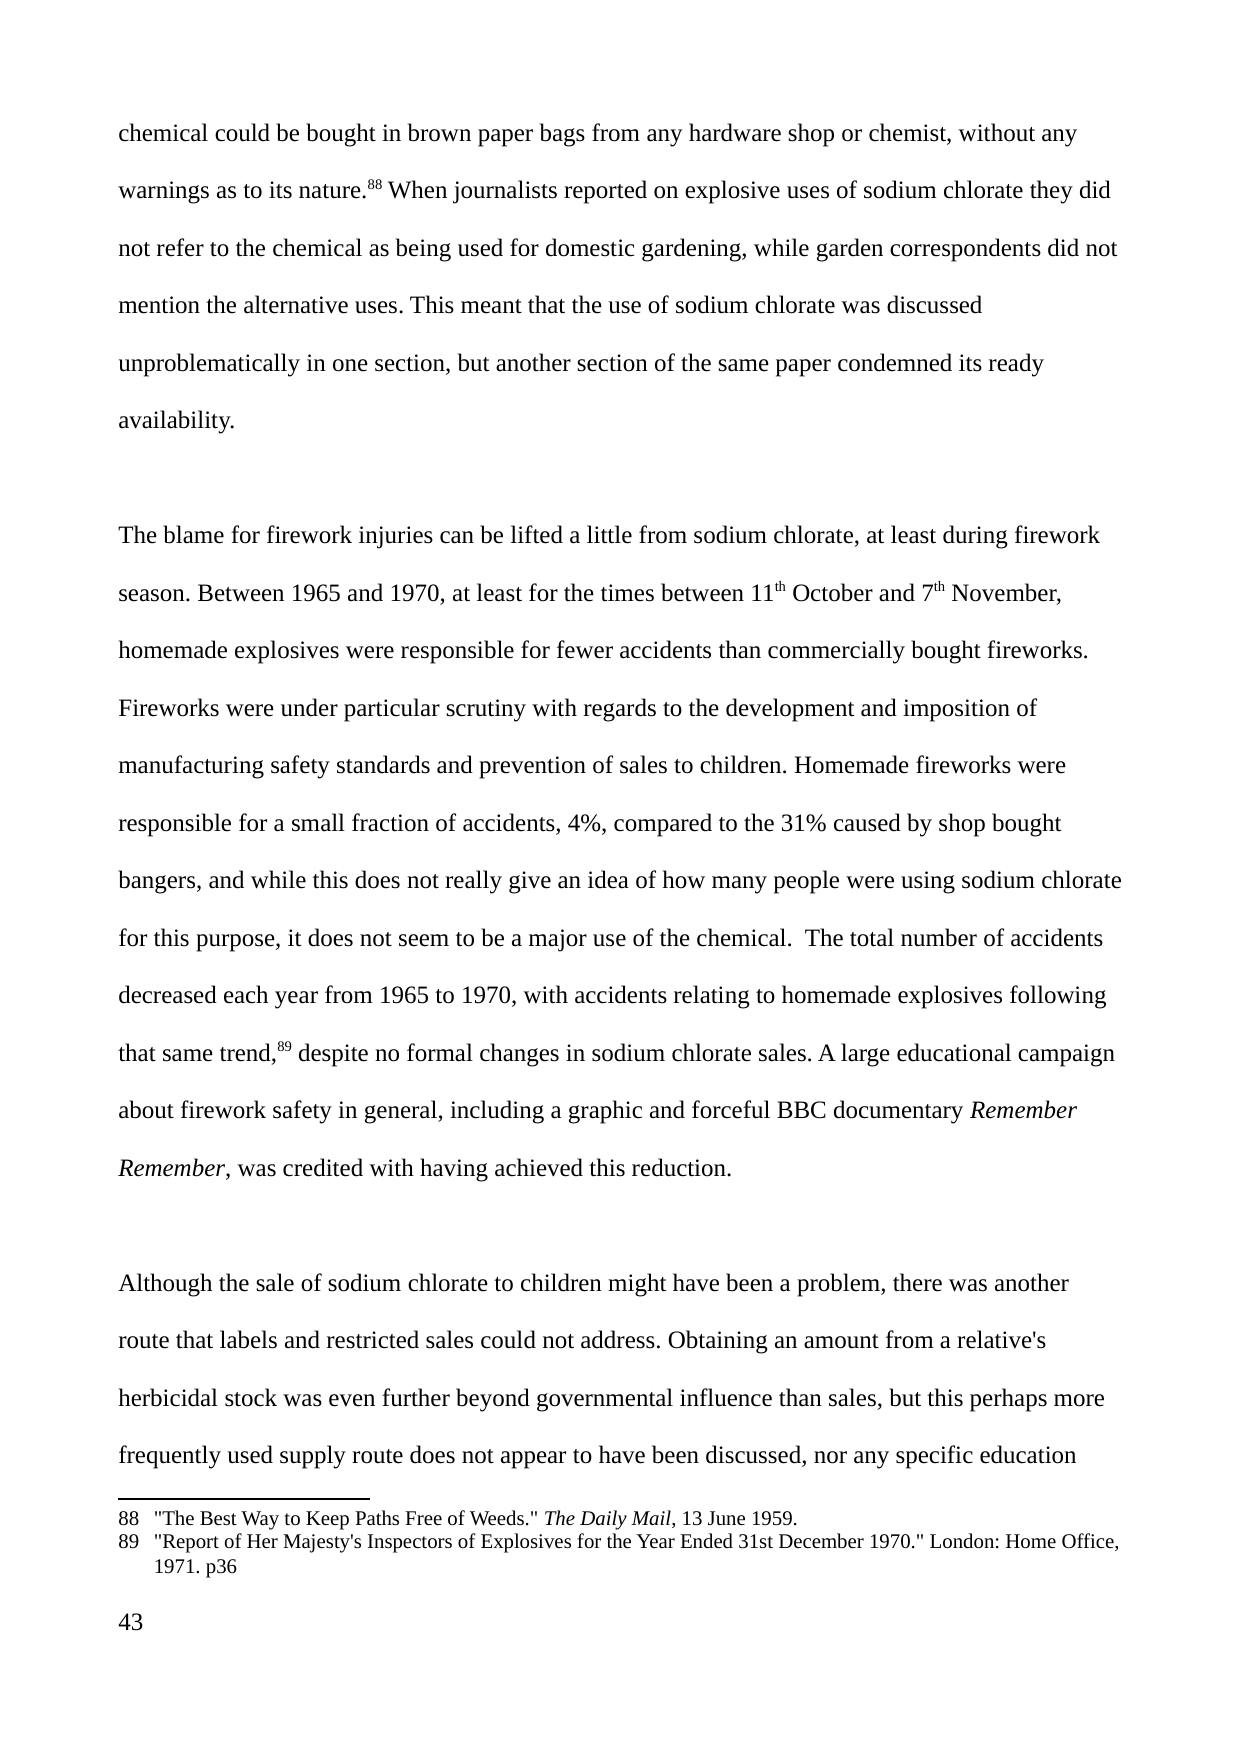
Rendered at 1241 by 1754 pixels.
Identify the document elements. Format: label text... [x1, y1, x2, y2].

text "Report of Her Majesty's Inspectors of Explosives for the Year Ended 31st December 1970." London: Home Office, 1971. p36 [118, 1529, 1122, 1578]
text The blame for firework injuries can be lifted a little from sodium chlorate, at least during firework season. Between 1965 and 1970, at least for the times between 11th October and 7th November, homemade explosives were responsible for fewer accidents than commercially bought fireworks. Fireworks were under particular scrutiny with regards to the development and imposition of manufacturing safety standards and prevention of sales to children. Homemade fireworks were responsible for a small fraction of accidents, 4%, compared to the 31% caused by shop bought bangers, and while this does not really give an idea of how many people were using sodium chlorate for this purpose, it does not seem to be a major use of the chemical. The total number of accidents decreased each year from 1965 to 1970, with accidents relating to homemade explosives following that same trend, despite no formal changes in sodium chlorate sales. A large educational campaign about firework safety in general, including a graphic and forceful BBC documentary Remember Remember, was credited with having achieved this reduction. [118, 521, 1122, 1182]
text chemical could be bought in brown paper bags from any hardware shop or chemist, without any warnings as to its nature. When journalists reported on explosive uses of sodium chlorate they did not refer to the chemical as being used for domestic gardening, while garden correspondents did not mention the alternative uses. This meant that the use of sodium chlorate was discussed unproblematically in one section, but another section of the same paper condemned its ready availability. [118, 118, 1122, 434]
text "The Best Way to Keep Paths Free of Weeds." The Daily Mail, 13 June 1959. [118, 1505, 1122, 1529]
text Although the sale of sodium chlorate to children might have been a problem, there was another route that labels and restricted sales could not address. Obtaining an amount from a relative's herbicidal stock was even further beyond governmental influence than sales, but this perhaps more frequently used supply route does not appear to have been discussed, nor any specific education [118, 1268, 1122, 1469]
